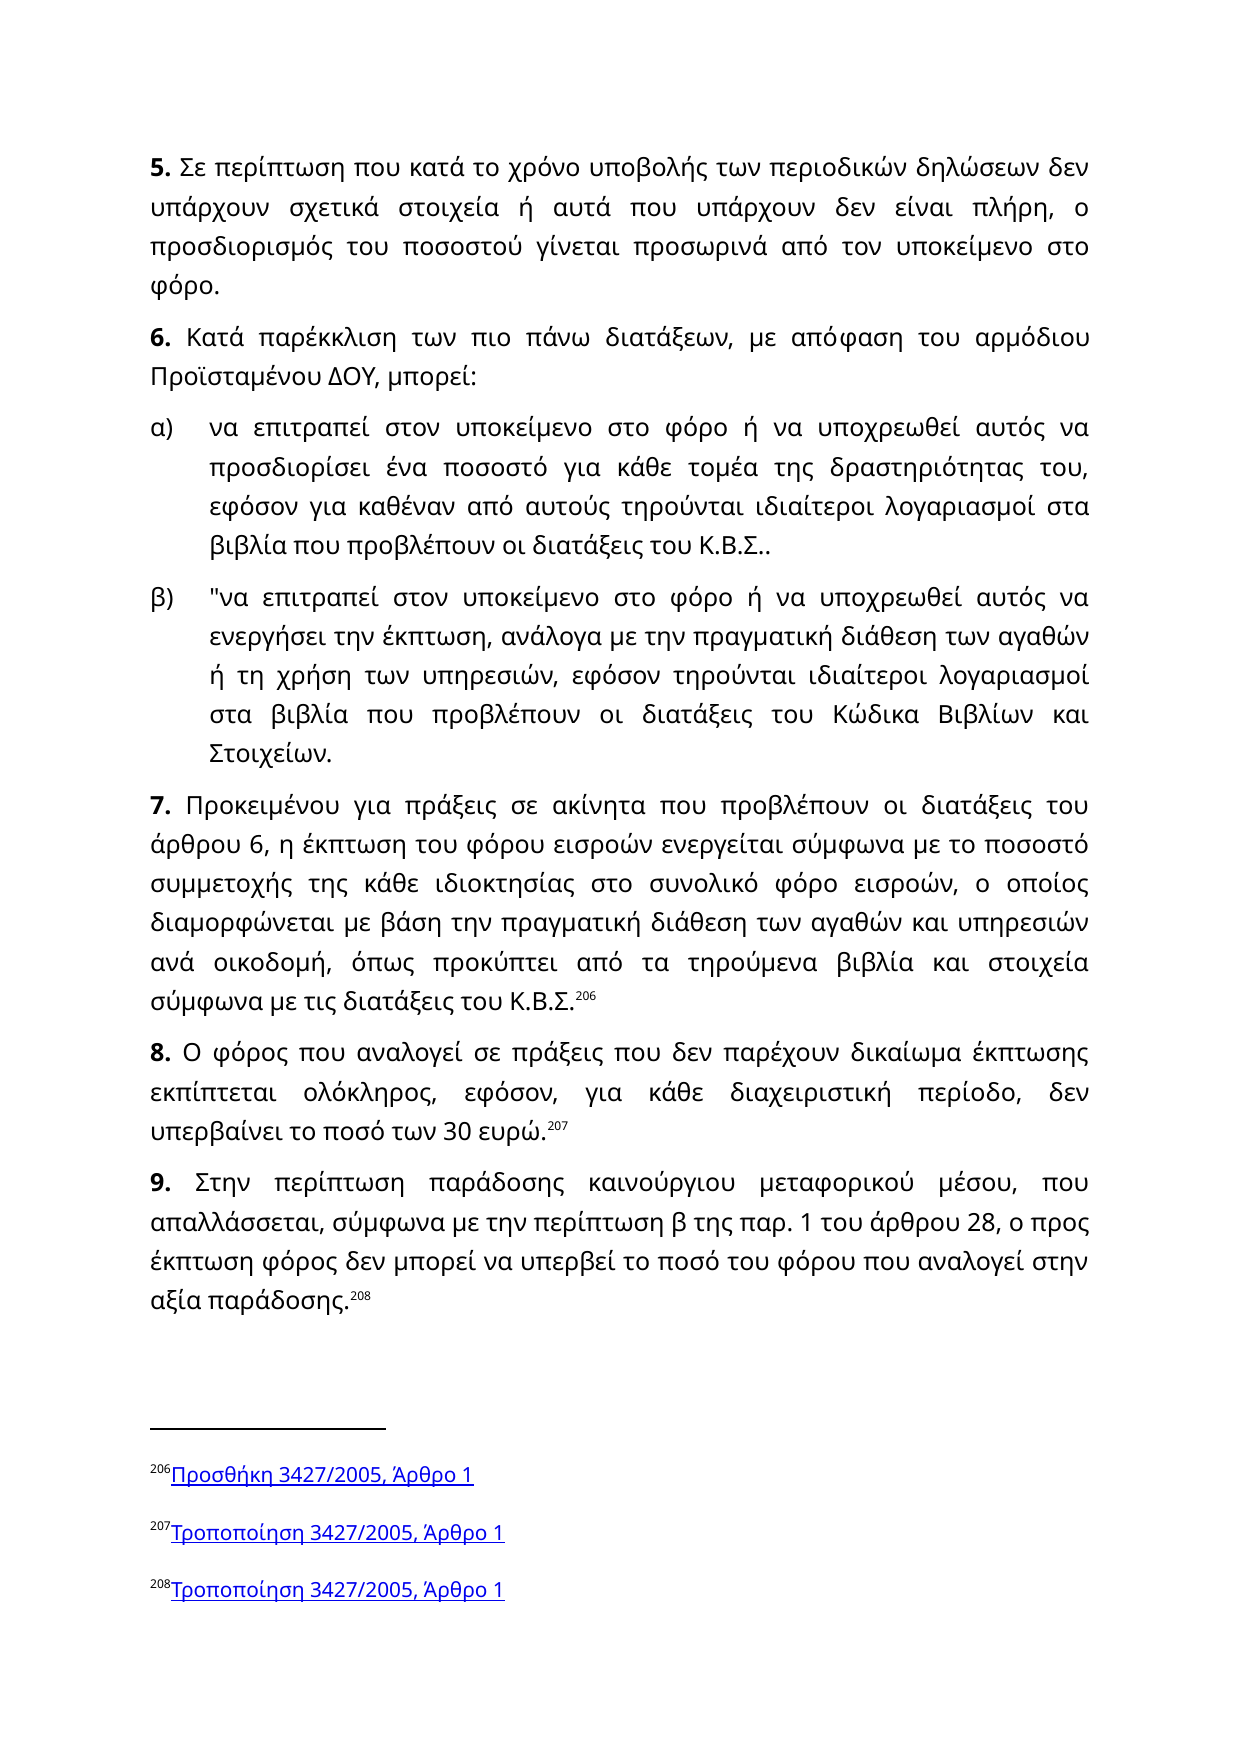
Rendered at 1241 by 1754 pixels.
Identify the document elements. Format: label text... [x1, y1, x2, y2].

text Τροποποίηση 3427/2005, Άρθρο 1 [150, 1576, 1090, 1604]
list β) "να επιτραπεί στον υποκείμενο στο φόρο ή να υποχρεωθεί αυτός να ενεργήσει την έκπτωση, ανάλογα με την πραγματική διάθεση των αγαθών ή τη χρήση των υπηρεσιών, εφόσον τηρούνται ιδιαίτεροι λογαριασμοί στα βιβλία που προβλέπουν οι διατάξεις του Κώδικα Βιβλίων και Στοιχείων. [150, 579, 1090, 770]
text 5. Σε περίπτωση που κατά το χρόνο υποβολής των περιοδικών δηλώσεων δεν υπάρχουν σχετικά στοιχεία ή αυτά που υπάρχουν δεν είναι πλήρη, ο προσδιορισμός του ποσοστού γίνεται προσωρινά από τον υποκείμενο στο φόρο. [150, 150, 1090, 302]
text Προσθήκη 3427/2005, Άρθρο 1 [150, 1460, 1090, 1489]
list α) να επιτραπεί στον υποκείμενο στο φόρο ή να υποχρεωθεί αυτός να προσδιορίσει ένα ποσοστό για κάθε τομέα της δραστηριότητας του, εφόσον για καθέναν από αυτούς τηρούνται ιδιαίτεροι λογαριασμοί στα βιβλία που προβλέπουν οι διατάξεις του Κ.Β.Σ.. [150, 410, 1090, 562]
text 6. Κατά παρέκκλιση των πιο πάνω διατάξεων, με από­φαση του αρμόδιου Προϊσταμένου ΔΟΥ, μπορεί: [150, 319, 1090, 392]
text 9. Στην περίπτωση παράδοσης καινούργιου μεταφορικού μέσου, που απαλλάσσεται, σύμφωνα με την περίπτωση β της παρ. 1 του άρθρου 28, ο προς έκπτωση φόρος δεν μπορεί να υπερβεί το ποσό του φόρου που αναλογεί στην αξία παράδοσης. [150, 1165, 1090, 1317]
text 8. Ο φόρος που αναλογεί σε πράξεις που δεν παρέχουν δικαίωμα έκπτωσης εκπίπτεται ολόκληρος, εφόσον, για κάθε διαχειριστική περίοδο, δεν υπερβαίνει το ποσό των 30 ευρώ. [150, 1035, 1090, 1147]
text 7. Προκειμένου για πράξεις σε ακίνητα που προβλέπουν οι διατάξεις του άρθρου 6, η έκπτωση του φόρου εισροών ενεργείται σύμφωνα με το ποσοστό συμμετοχής της κάθε ιδιοκτησίας στο συνολικό φόρο εισροών, ο οποίος διαμορφώνεται με βάση την πραγματική διάθεση των αγαθών και υπηρεσιών ανά οικοδομή, όπως προκύπτει από τα τηρούμενα βιβλία και στοιχεία σύμφωνα με τις διατάξεις του Κ.Β.Σ. [150, 787, 1090, 1017]
text Τροποποίηση 3427/2005, Άρθρο 1 [150, 1518, 1090, 1546]
